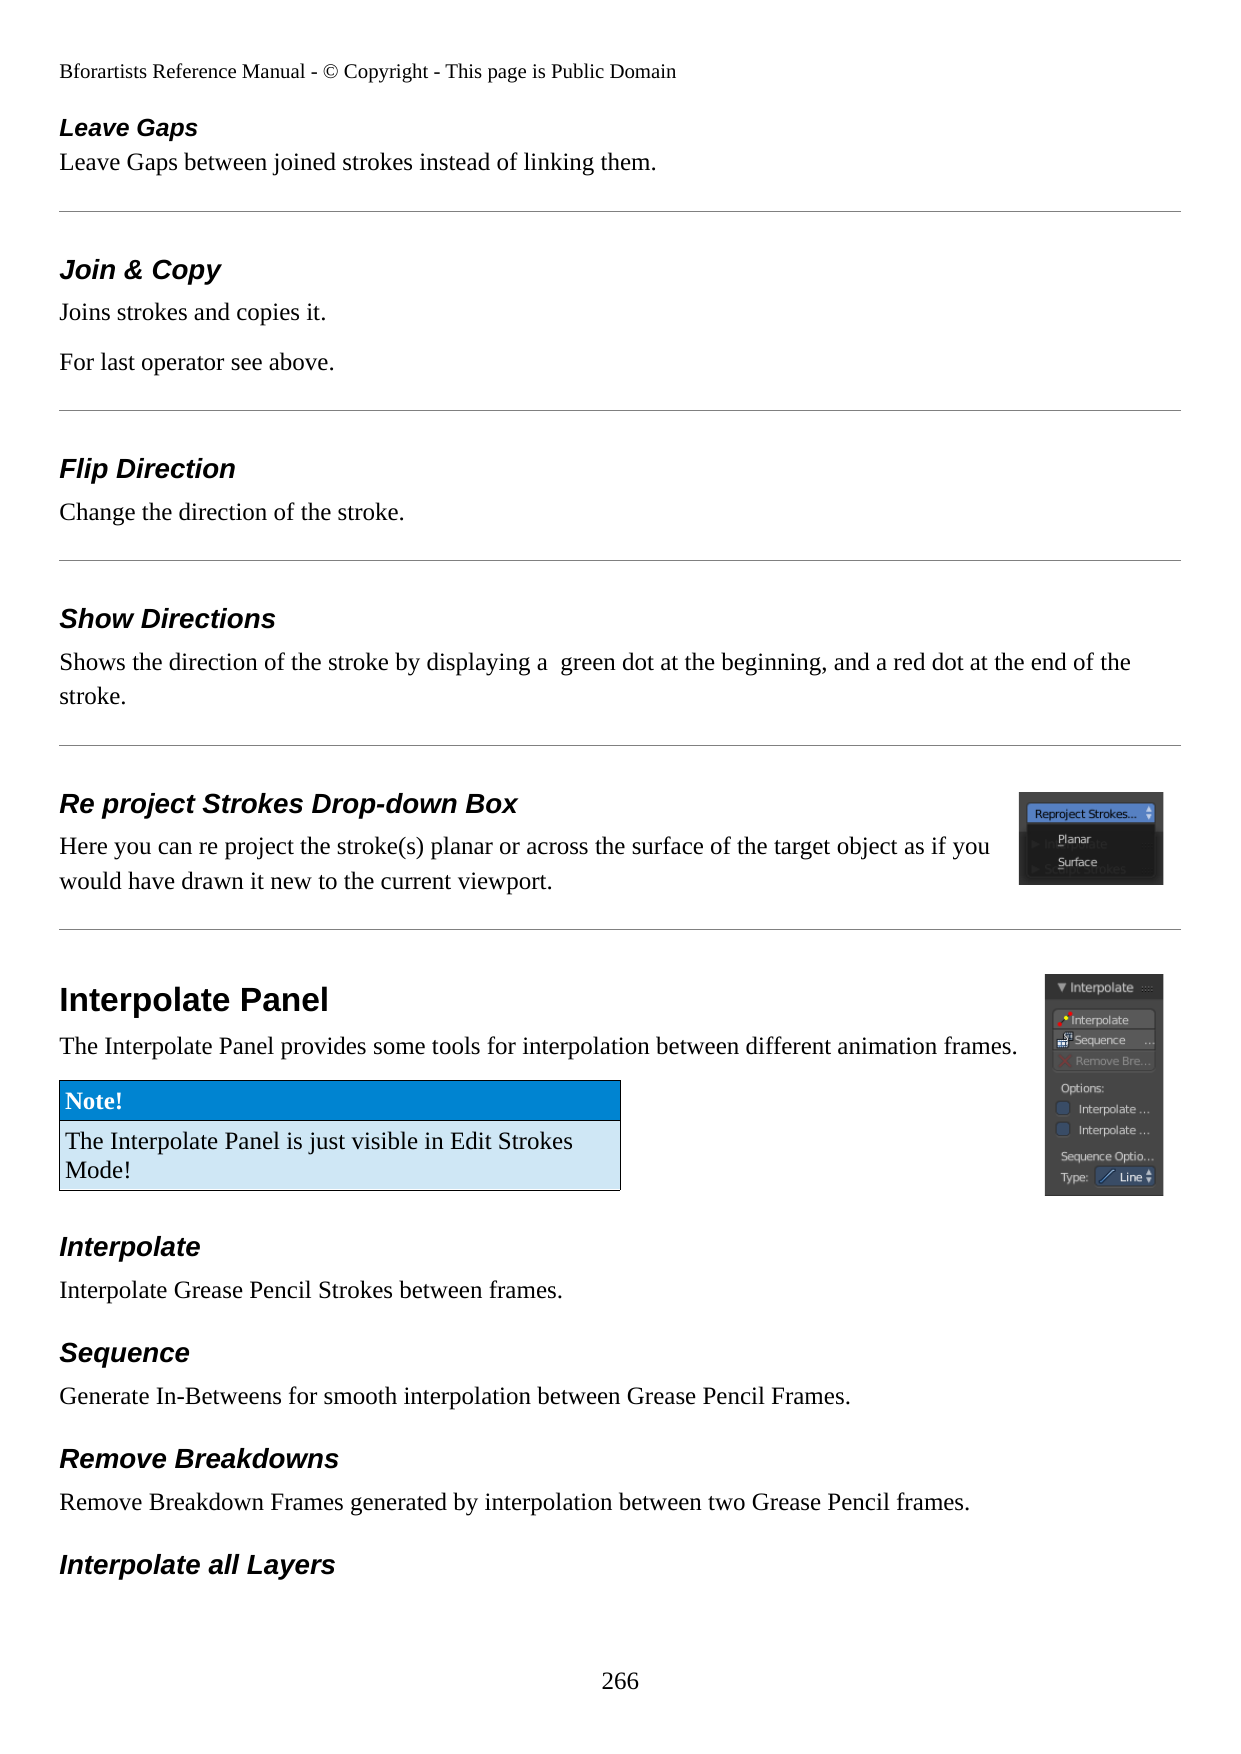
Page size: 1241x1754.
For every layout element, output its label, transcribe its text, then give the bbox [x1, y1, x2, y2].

subtitle Flip Direction [59, 452, 1181, 484]
picture [1044, 974, 1164, 1196]
subtitle Interpolate [59, 1231, 1181, 1263]
text Interpolate Grease Pencil Strokes between frames. [59, 1275, 1181, 1304]
text For last operator see above. [59, 347, 1181, 375]
subtitle Leave Gaps [59, 113, 1181, 141]
subtitle [1164, 980, 1181, 1018]
subtitle Show Directions [59, 602, 1181, 634]
text Remove Breakdown Frames generated by interpolation between two Grease Pencil frames. [59, 1487, 1181, 1516]
text Shows the direction of the stroke by displaying a green dot at the beginning, and a red dot at the end of the stroke. [59, 647, 1181, 710]
subtitle Sequence [59, 1337, 1181, 1369]
subtitle Interpolate Panel [59, 980, 1044, 1018]
subtitle Re project Strokes Drop-down Box [59, 787, 1181, 819]
text Leave Gaps between joined strokes instead of linking them. [59, 147, 1181, 176]
table_cell The Interpolate Panel is just visible in Edit Strokes Mode! [60, 1121, 620, 1189]
subtitle Remove Breakdowns [59, 1443, 1181, 1474]
text Generate In-Betweens for smooth interpolation between Grease Pencil Frames. [59, 1381, 1181, 1410]
subtitle Interpolate all Layers [59, 1549, 1181, 1581]
table_header Note! [60, 1081, 620, 1120]
text The Interpolate Panel provides some tools for interpolation between different animation frames. [59, 1031, 1044, 1060]
text Joins strokes and copies it. [59, 297, 1181, 326]
picture [1018, 792, 1164, 885]
subtitle Join & Copy [59, 253, 1181, 285]
text Change the direction of the stroke. [59, 497, 1181, 525]
text Here you can re project the stroke(s) planar or across the surface of the target object as if you would have drawn it new to the current viewport. [59, 831, 1181, 894]
